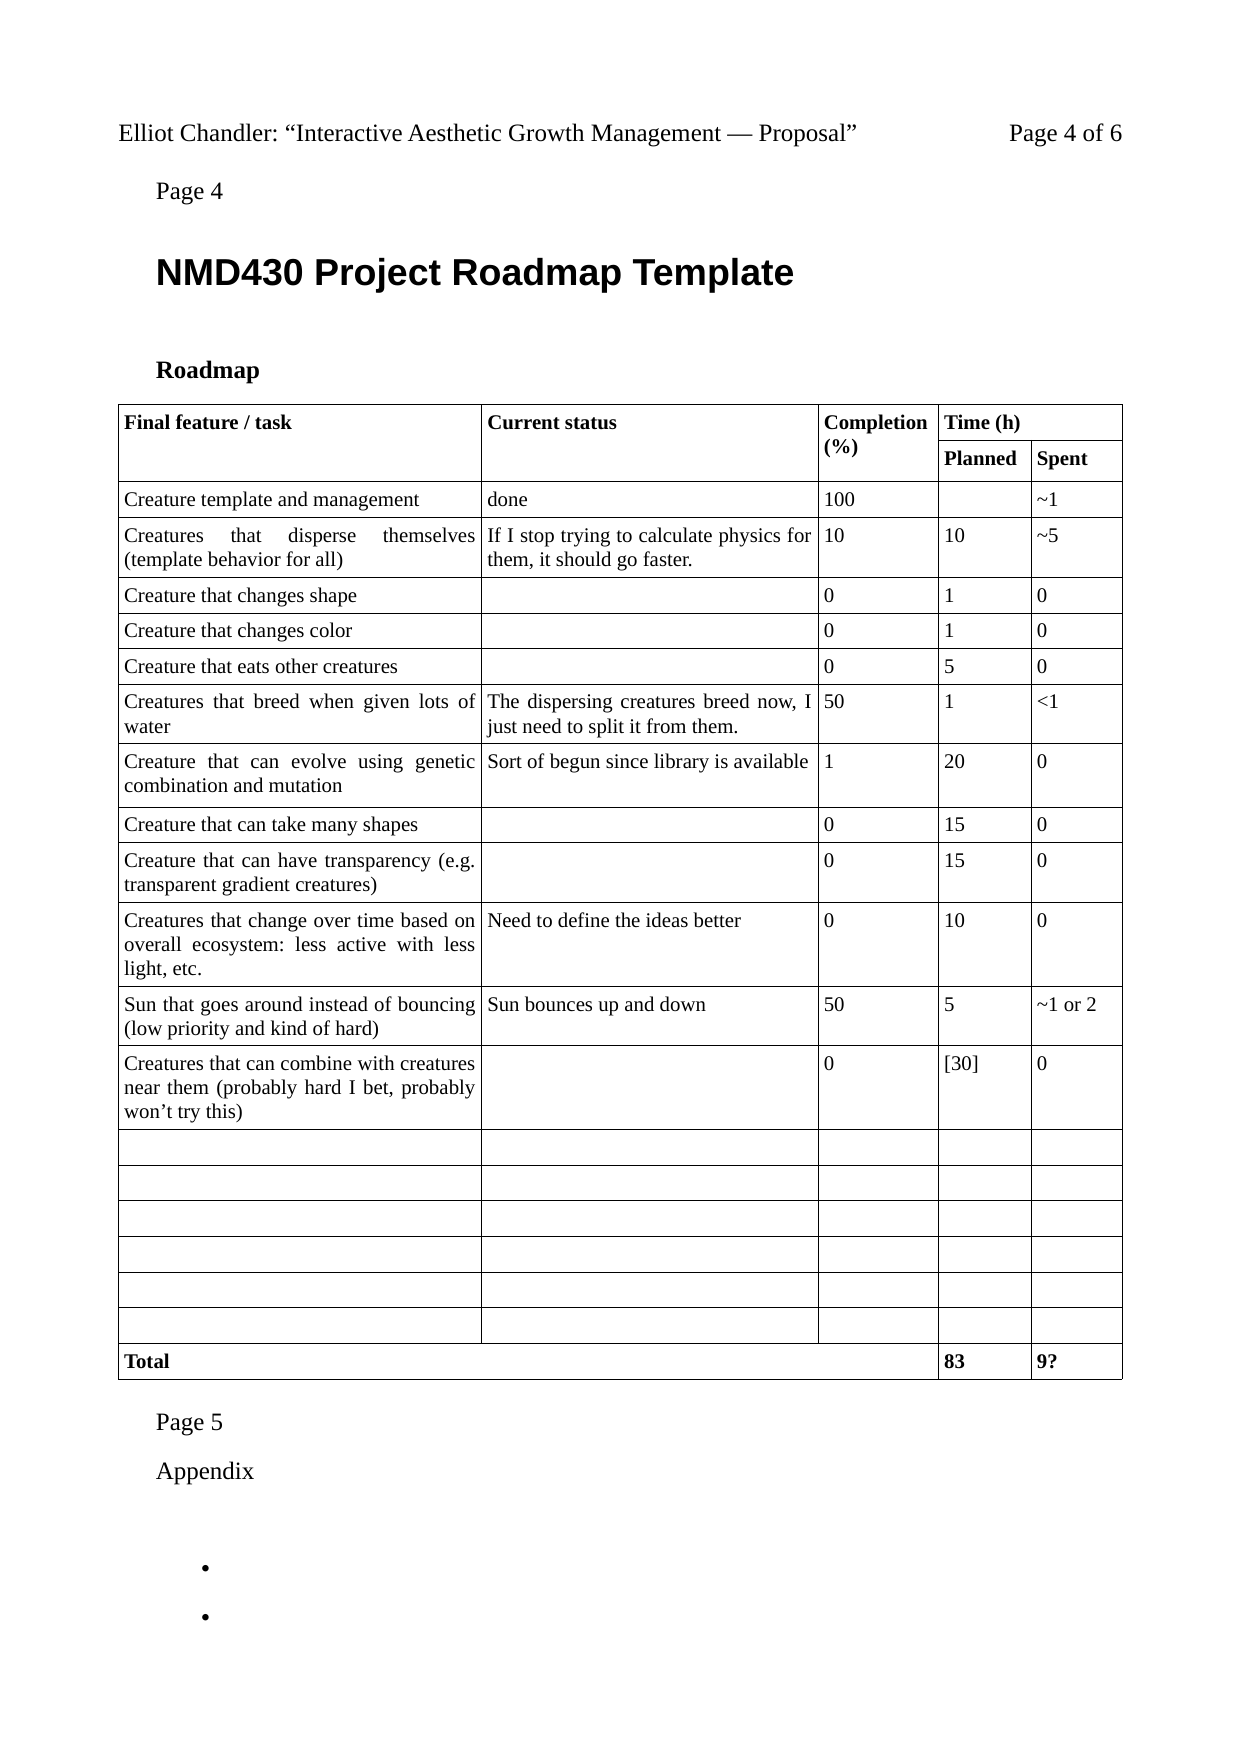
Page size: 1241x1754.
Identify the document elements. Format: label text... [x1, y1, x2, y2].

table_cell [939, 1273, 1031, 1307]
table_header Completion (%) [819, 405, 938, 481]
table_cell 10 [939, 903, 1031, 986]
table_cell [939, 1130, 1031, 1165]
table_cell Total [119, 1344, 938, 1378]
table_cell [30] [939, 1046, 1031, 1129]
table_cell 1 [939, 614, 1031, 648]
table_cell Creatures that change over time based on overall ecosystem: less active with less light, etc. [119, 903, 481, 986]
table_cell 5 [939, 649, 1031, 684]
table_cell [819, 1166, 938, 1200]
table_cell ~1 or 2 [1032, 987, 1122, 1045]
table_cell The dispersing creatures breed now, I just need to split it from them. [482, 685, 818, 743]
table_cell [119, 1237, 481, 1272]
table_cell 1 [939, 578, 1031, 612]
table_cell [482, 1166, 818, 1200]
table_cell [482, 649, 818, 684]
table_cell [482, 843, 818, 902]
table_cell [1032, 1273, 1122, 1307]
table_cell 0 [819, 578, 938, 612]
table_cell [1032, 1201, 1122, 1236]
title NMD430 Project Roadmap Template [118, 250, 1122, 293]
table_cell 0 [1032, 903, 1122, 986]
table_cell 0 [1032, 614, 1122, 648]
table_cell [119, 1201, 481, 1236]
text Page 5 [118, 1407, 1122, 1436]
table_cell Creatures that can combine with creatures near them (probably hard I bet, probably won’t try this) [119, 1046, 481, 1129]
table_cell 0 [1032, 578, 1122, 612]
table_cell [482, 1201, 818, 1236]
table_cell 0 [1032, 649, 1122, 684]
table_cell 15 [939, 808, 1031, 842]
table_cell [1032, 1308, 1122, 1343]
table_cell 9? [1032, 1344, 1122, 1378]
table_cell 0 [819, 614, 938, 648]
table_cell [939, 1201, 1031, 1236]
table_cell [482, 808, 818, 842]
table_cell [819, 1308, 938, 1343]
table_cell 0 [1032, 808, 1122, 842]
table_cell done [482, 482, 818, 517]
table_cell Sun that goes around instead of bouncing (low priority and kind of hard) [119, 987, 481, 1045]
table_cell 20 [939, 744, 1031, 807]
table_cell Creature that changes shape [119, 578, 481, 612]
table_cell Sun bounces up and down [482, 987, 818, 1045]
table_cell [1032, 1237, 1122, 1272]
table_cell Planned [939, 441, 1031, 481]
table_cell 1 [939, 685, 1031, 743]
table_cell 0 [819, 649, 938, 684]
table_cell [939, 1308, 1031, 1343]
table_cell ~1 [1032, 482, 1122, 517]
table_cell 0 [1032, 1046, 1122, 1129]
table_cell Sort of begun since library is available [482, 744, 818, 807]
table_cell 0 [819, 843, 938, 902]
table_header Final feature / task [119, 405, 481, 481]
table_cell [1032, 1166, 1122, 1200]
table_cell [482, 1273, 818, 1307]
table_cell Creatures that breed when given lots of water [119, 685, 481, 743]
table_cell [482, 1046, 818, 1129]
table_cell Creature that changes color [119, 614, 481, 648]
table_cell [819, 1201, 938, 1236]
text Appendix [118, 1456, 1122, 1485]
table_cell [939, 1166, 1031, 1200]
table_cell If I stop trying to calculate physics for them, it should go faster. [482, 518, 818, 577]
table_cell 15 [939, 843, 1031, 902]
table_cell 0 [1032, 744, 1122, 807]
table_cell Creatures that disperse themselves (template behavior for all) [119, 518, 481, 577]
table_cell 0 [819, 1046, 938, 1129]
table_header Time (h) [939, 405, 1122, 440]
table_cell Creature that can evolve using genetic combination and mutation [119, 744, 481, 807]
table_cell [482, 1237, 818, 1272]
table_cell [939, 1237, 1031, 1272]
table_cell [482, 1308, 818, 1343]
table_cell [119, 1166, 481, 1200]
table_cell [1032, 1130, 1122, 1165]
text Roadmap [118, 355, 1122, 384]
table_cell [939, 482, 1031, 517]
text Page 4 [118, 176, 1122, 205]
table_cell [482, 578, 818, 612]
table_cell 5 [939, 987, 1031, 1045]
table_cell [819, 1273, 938, 1307]
table_cell Spent [1032, 441, 1122, 481]
table_cell 10 [819, 518, 938, 577]
table_cell Creature that eats other creatures [119, 649, 481, 684]
table_cell 0 [819, 903, 938, 986]
table_cell [119, 1273, 481, 1307]
table_cell [119, 1308, 481, 1343]
table_cell 50 [819, 685, 938, 743]
table_cell 10 [939, 518, 1031, 577]
table_cell [482, 1130, 818, 1165]
table_cell 1 [819, 744, 938, 807]
table_cell [819, 1130, 938, 1165]
table_cell 100 [819, 482, 938, 517]
table_cell 83 [939, 1344, 1031, 1378]
table_cell [482, 614, 818, 648]
table_cell <1 [1032, 685, 1122, 743]
table_cell Creature that can take many shapes [119, 808, 481, 842]
table_cell Creature template and management [119, 482, 481, 517]
table_cell [119, 1130, 481, 1165]
table_cell 0 [1032, 843, 1122, 902]
table_cell [819, 1237, 938, 1272]
table_cell Creature that can have transparency (e.g. transparent gradient creatures) [119, 843, 481, 902]
table_cell 50 [819, 987, 938, 1045]
table_cell Need to define the ideas better [482, 903, 818, 986]
table_cell 0 [819, 808, 938, 842]
table_cell ~5 [1032, 518, 1122, 577]
table_header Current status [482, 405, 818, 481]
